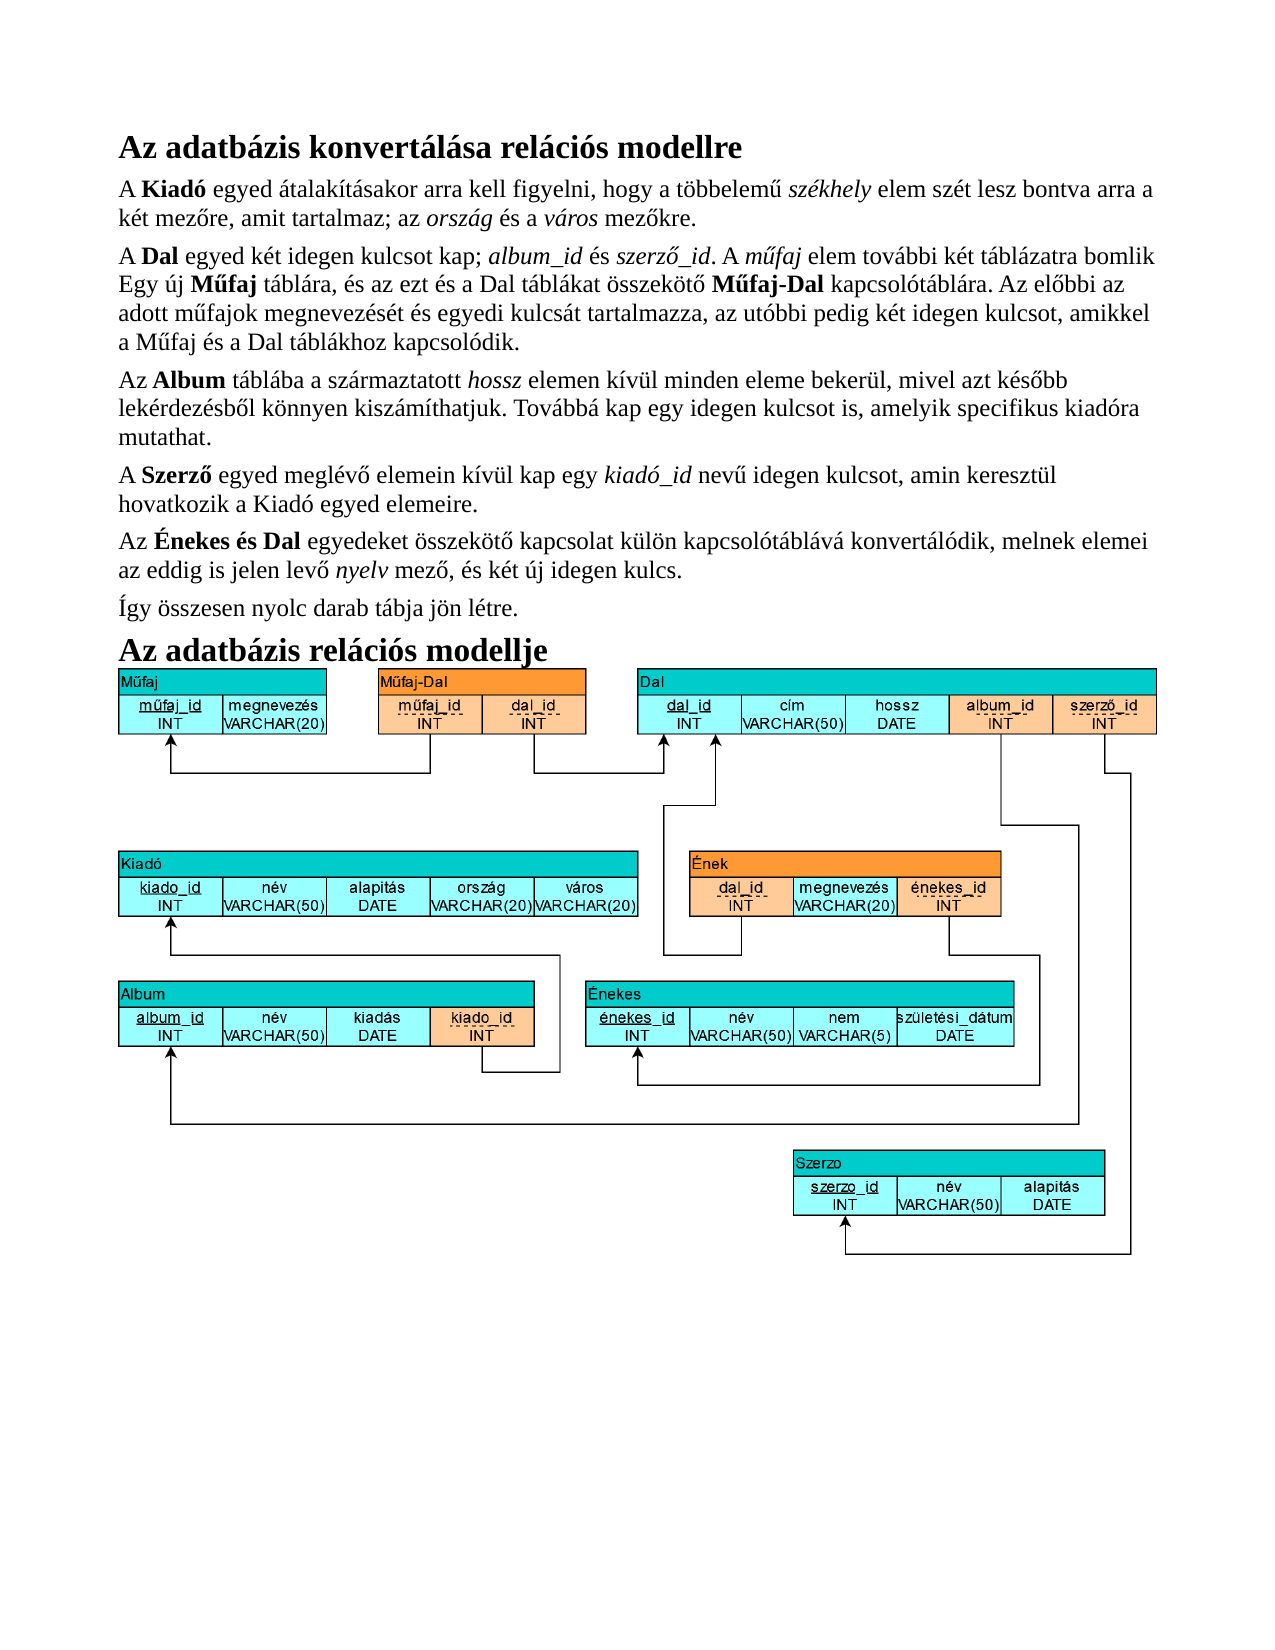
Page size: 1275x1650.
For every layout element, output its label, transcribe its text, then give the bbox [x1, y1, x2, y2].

text Az Album táblába a származtatott hossz elemen kívül minden eleme bekerül, mivel azt később lekérdezésből könnyen kiszámíthatjuk. Továbbá kap egy idegen kulcsot is, amelyik specifikus kiadóra mutathat. [118, 365, 1157, 451]
text A Dal egyed két idegen kulcsot kap; album_id és szerző_id. A műfaj elem további két táblázatra bomlik Egy új Műfaj táblára, és az ezt és a Dal táblákat összekötő Műfaj-Dal kapcsolótáblára. Az előbbi az adott műfajok megnevezését és egyedi kulcsát tartalmazza, az utóbbi pedig két idegen kulcsot, amikkel a Műfaj és a Dal táblákhoz kapcsolódik. [118, 241, 1157, 356]
text Az adatbázis konvertálása relációs modellre [118, 127, 1157, 165]
text Így összesen nyolc darab tábja jön létre. [118, 593, 1157, 622]
text A Kiadó egyed átalakításakor arra kell figyelni, hogy a többelemű székhely elem szét lesz bontva arra a két mezőre, amit tartalmaz; az ország és a város mezőkre. [118, 174, 1157, 232]
picture [118, 668, 1157, 1265]
text A Szerző egyed meglévő elemein kívül kap egy kiadó_id nevű idegen kulcsot, amin keresztül hovatkozik a Kiadó egyed elemeire. [118, 460, 1157, 517]
text Az Énekes és Dal egyedeket összekötő kapcsolat külön kapcsolótáblává konvertálódik, melnek elemei az eddig is jelen levő nyelv mező, és két új idegen kulcs. [118, 526, 1157, 584]
text Az adatbázis relációs modellje [118, 631, 1157, 668]
